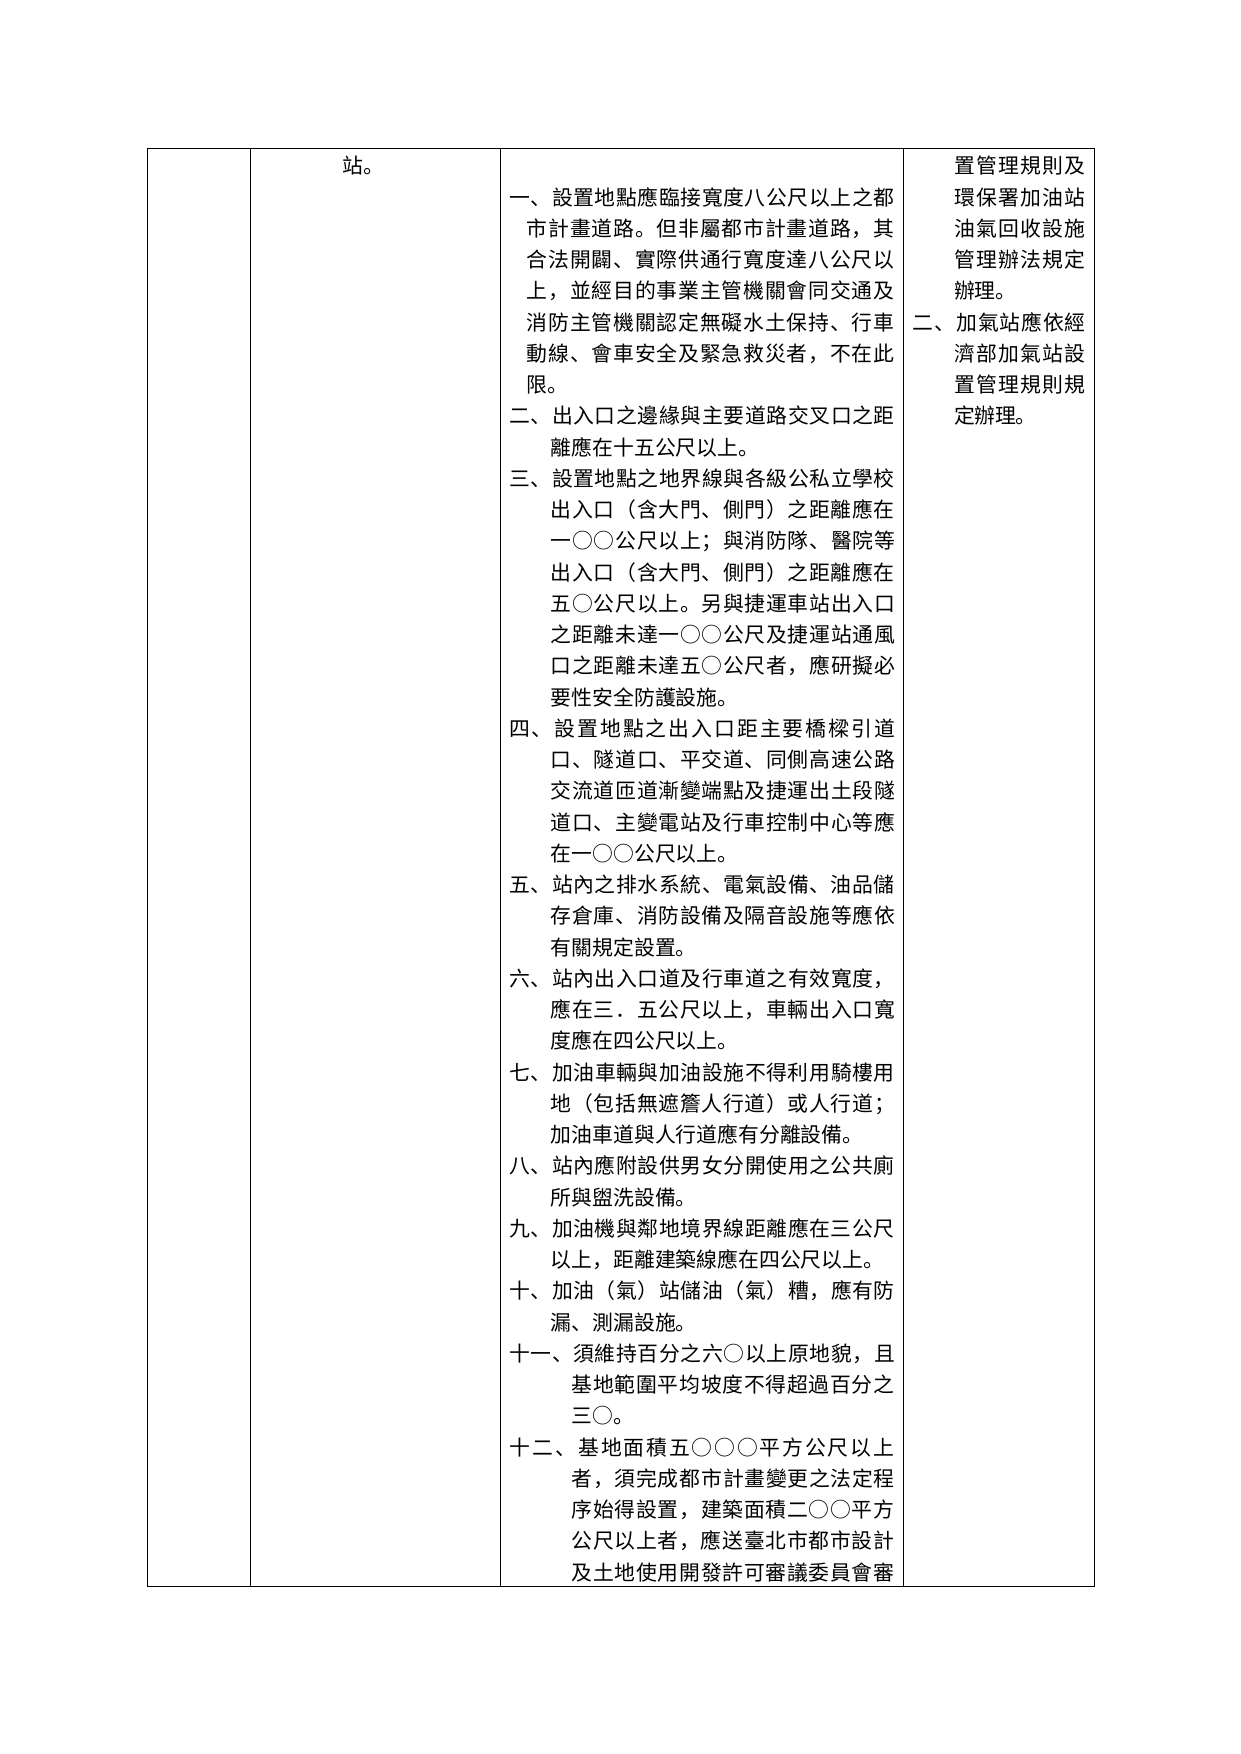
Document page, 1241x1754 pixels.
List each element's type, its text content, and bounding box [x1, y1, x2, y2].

table_cell 置管理規則及環保署加油站油氣回收設施管理辦法規定辦理。 二、加氣站應依經濟部加氣站設置管理規則規定辦理。 [904, 149, 1094, 1586]
table_cell 站。 [251, 149, 500, 1586]
table_cell [148, 149, 250, 1586]
table_cell 一、設置地點應臨接寬度八公尺以上之都市計畫道路。但非屬都市計畫道路，其合法開闢、實際供通行寬度達八公尺以上，並經目的事業主管機關會同交通及消防主管機關認定無礙水土保持、行車動線、會車安全及緊急救災者，不在此限。 二、出入口之邊緣與主要道路交叉口之距離應在十五公尺以上。 三、設置地點之地界線與各級公私立學校出入口（含大門、側門）之距離應在一○○公尺以上；與消防隊、醫院等出入口（含大門、側門）之距離應在五○公尺以上。另與捷運車站出入口之距離未達一○○公尺及捷運站通風口之距離未達五○公尺者，應研擬必要性安全防護設施。 四、設置地點之出入口距主要橋樑引道口、隧道口、平交道、同側高速公路交流道匝道漸變端點及捷運出土段隧道口、主變電站及行車控制中心等應在一○○公尺以上。 五、站內之排水系統、電氣設備、油品儲存倉庫、消防設備及隔音設施等應依有關規定設置。 六、站內出入口道及行車道之有效寬度，應在三．五公尺以上，車輛出入口寬度應在四公尺以上。 七、加油車輛與加油設施不得利用騎樓用地（包括無遮簷人行道）或人行道；加油車道與人行道應有分離設備。 八、站內應附設供男女分開使用之公共廁所與盥洗設備。 九、加油機與鄰地境界線距離應在三公尺以上，距離建築線應在四公尺以上。 十、加油（氣）站儲油（氣）糟，應有防漏、測漏設施。 十一、須維持百分之六○以上原地貌，且基地範圍平均坡度不得超過百分之三○。 十二、基地面積五○○○平方公尺以上者，須完成都市計畫變更之法定程序始得設置，建築面積二○○平方公尺以上者，應送臺北市都市設計及土地使用開發許可審議委員會審 [501, 149, 903, 1586]
